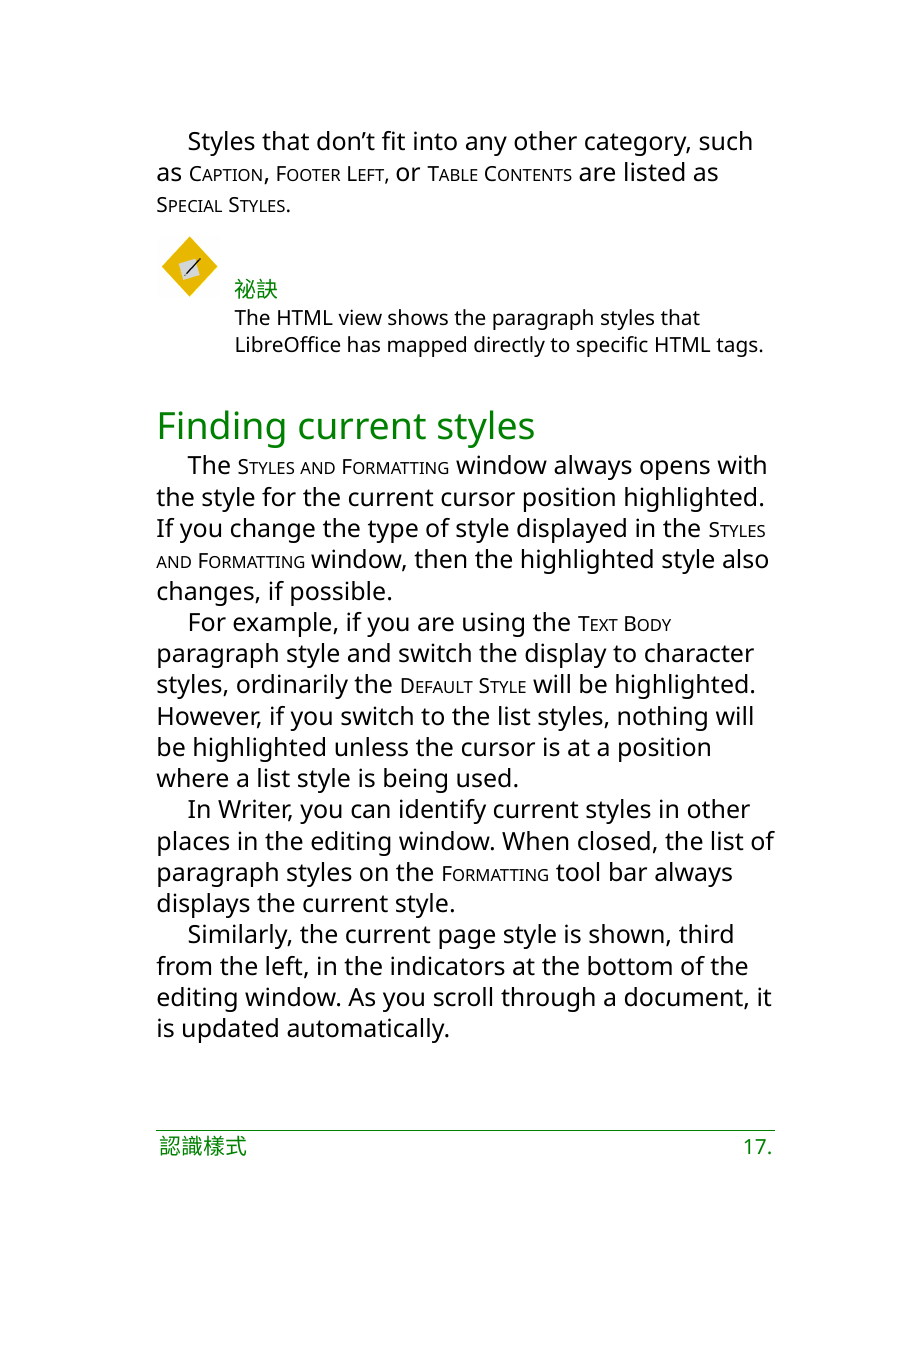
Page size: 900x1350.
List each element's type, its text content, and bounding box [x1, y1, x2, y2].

text The Styles and Formatting window always opens with the style for the current cursor position highlighted. If you change the type of style displayed in the Styles and Formatting window, then the highlighted style also changes, if possible. [156, 450, 775, 606]
text For example, if you are using the Text Body paragraph style and switch the display to character styles, ordinarily the Default Style will be highlighted. However, if you switch to the list styles, nothing will be highlighted unless the cursor is at a position where a list style is being used. [156, 606, 775, 794]
subtitle Finding current styles [156, 399, 775, 450]
text Styles that don’t fit into any other category, such as Caption, Footer Left, or Table Contents are listed as Special Styles. [156, 125, 775, 219]
text In Writer, you can identify current styles in other places in the editing window. When closed, the list of paragraph styles on the Formatting tool bar always displays the current style. [156, 794, 775, 919]
text Similarly, the current page style is shown, third from the left, in the indicators at the bottom of the editing window. As you scroll through a document, it is updated automatically. [156, 919, 775, 1044]
text The HTML view shows the paragraph styles that LibreOffice has mapped directly to specific HTML tags. [234, 304, 775, 358]
list 祕訣 [156, 234, 775, 304]
picture [157, 235, 220, 298]
